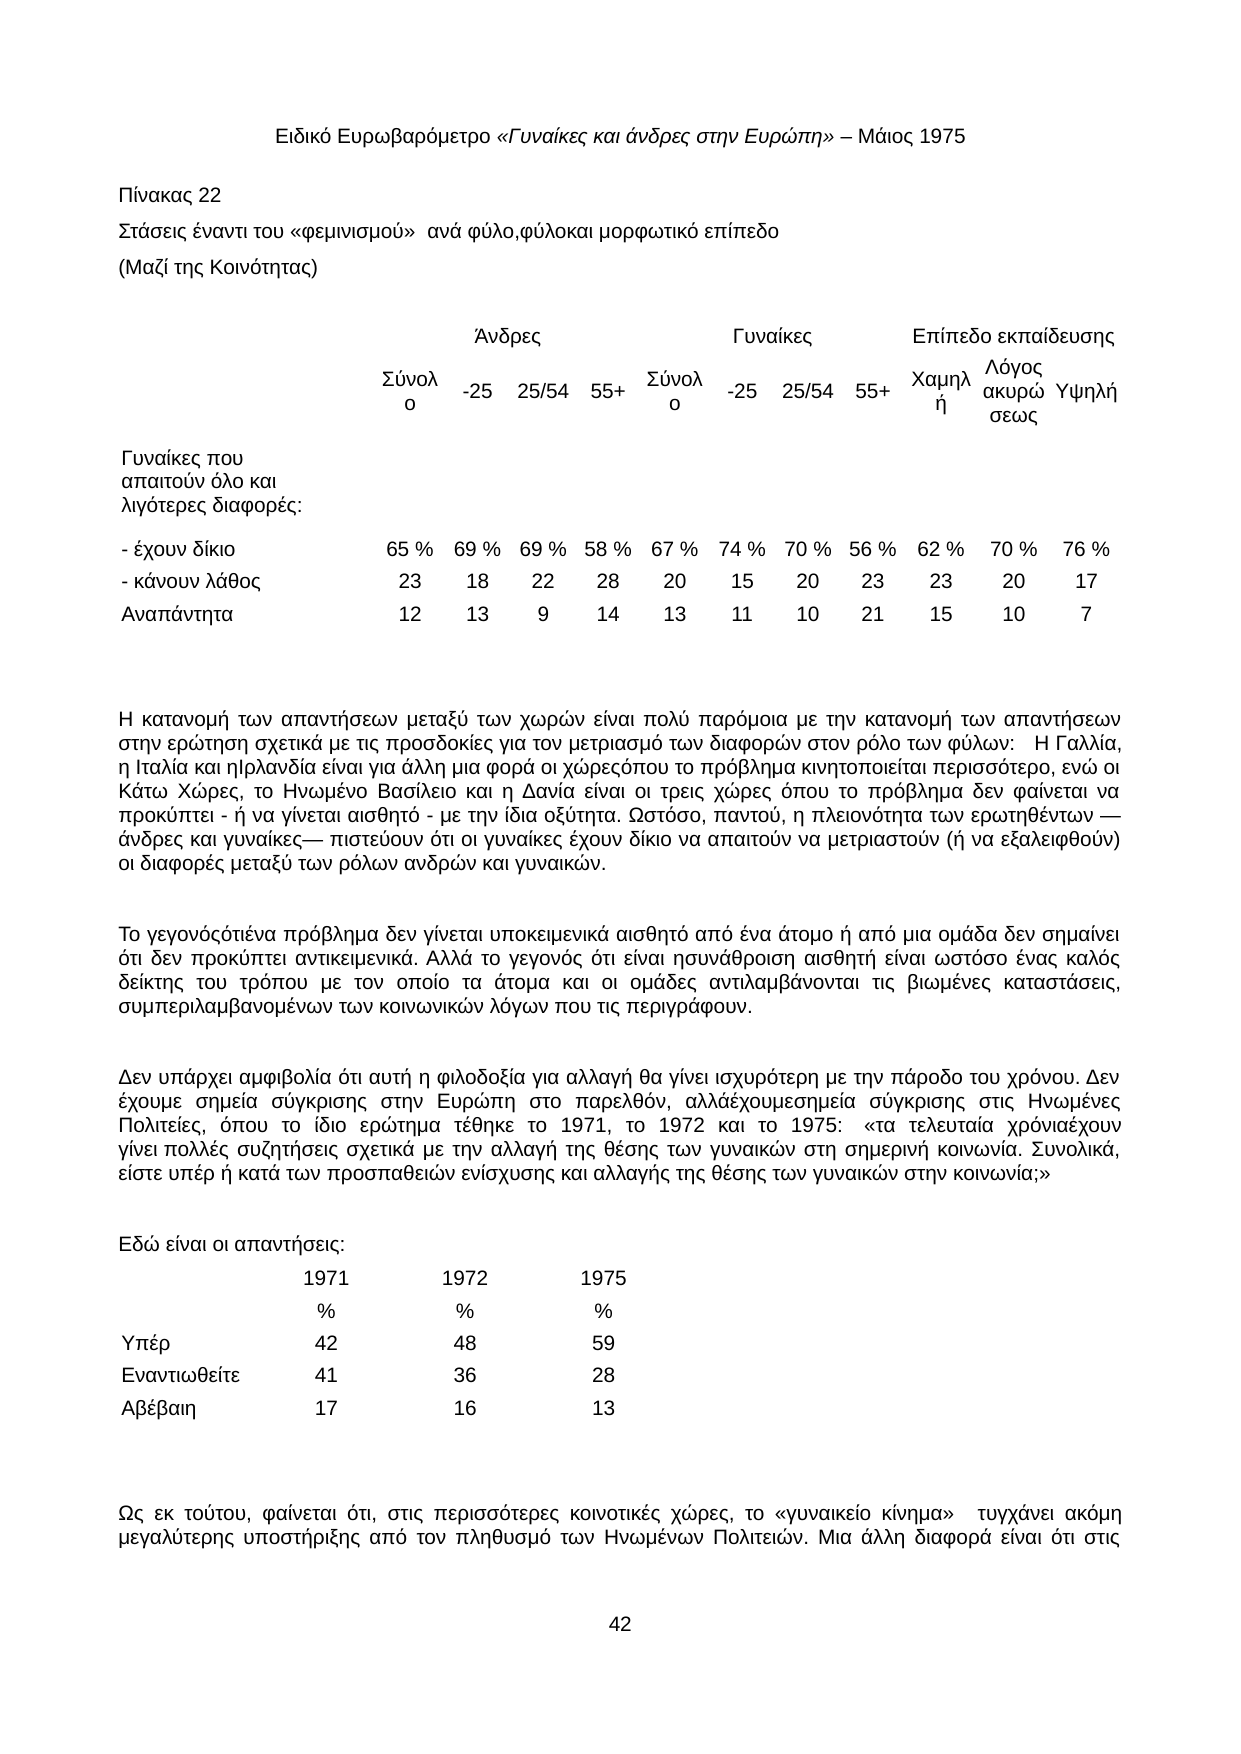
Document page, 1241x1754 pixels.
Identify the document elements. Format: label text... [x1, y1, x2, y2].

table_cell 67 % [640, 533, 709, 565]
table_cell [576, 430, 640, 533]
table_cell 20 [775, 565, 841, 597]
table_cell Σύνολο [640, 352, 709, 430]
table_cell 65 % [375, 533, 444, 565]
table_cell [327, 352, 375, 430]
table_cell 10 [775, 598, 841, 630]
table_cell 20 [977, 565, 1050, 597]
table_cell 48 [395, 1327, 534, 1359]
table_header 1975 [534, 1262, 673, 1294]
table_cell -25 [444, 352, 510, 430]
text Δεν υπάρχει αμφιβολία ότι αυτή η φιλοδοξία για αλλαγή θα γίνει ισχυρότερη με την πάροδο του χρόνου. Δεν έχουμε σημεία σύγκρισης στην Ευρώπη στο παρελθόν, αλλάέχουμεσημεία σύγκρισης στις Ηνωμένες Πολιτείες, όπου το ίδιο ερώτημα τέθηκε το 1971, το 1972 και το 1975: «τα τελευταία χρόνιαέχουν γίνει πολλές συζητήσεις σχετικά με την αλλαγή της θέσης των γυναικών στη σημερινή κοινωνία. Συνολικά, είστε υπέρ ή κατά των προσπαθειών ενίσχυσης και αλλαγής της θέσης των γυναικών στην κοινωνία;» [118, 1065, 1122, 1185]
table_cell 56 % [841, 533, 905, 565]
table_cell [775, 430, 841, 533]
table_header Γυναίκες [640, 320, 905, 352]
table_header 1971 [257, 1262, 395, 1294]
table_cell 18 [444, 565, 510, 597]
table_cell [118, 352, 327, 430]
table_cell [375, 430, 444, 533]
table_cell 16 [395, 1392, 534, 1424]
table_cell [510, 430, 576, 533]
table_cell 10 [977, 598, 1050, 630]
table_cell 13 [444, 598, 510, 630]
table_header [327, 320, 375, 352]
table_cell 13 [640, 598, 709, 630]
table_cell 17 [1050, 565, 1122, 597]
table_cell % [534, 1294, 673, 1327]
table_cell - έχουν δίκιο [118, 533, 327, 565]
table_cell 55+ [576, 352, 640, 430]
table_cell 22 [510, 565, 576, 597]
text (Μαζί της Κοινότητας) [118, 254, 1122, 278]
table_cell Χαμηλή [905, 352, 977, 430]
text Η κατανομή των απαντήσεων μεταξύ των χωρών είναι πολύ παρόμοια με την κατανομή των απαντήσεων στην ερώτηση σχετικά με τις προσδοκίες για τον μετριασμό των διαφορών στον ρόλο των φύλων: Η Γαλλία, η Ιταλία και ηΙρλανδία είναι για άλλη μια φορά οι χώρεςόπου το πρόβλημα κινητοποιείται περισσότερο, ενώ οι Κάτω Χώρες, το Ηνωμένο Βασίλειο και η Δανία είναι οι τρεις χώρες όπου το πρόβλημα δεν φαίνεται να προκύπτει - ή να γίνεται αισθητό - με την ίδια οξύτητα. Ωστόσο, παντού, η πλειονότητα των ερωτηθέντων —άνδρες και γυναίκες— πιστεύουν ότι οι γυναίκες έχουν δίκιο να απαιτούν να μετριαστούν (ή να εξαλειφθούν) οι διαφορές μεταξύ των ρόλων ανδρών και γυναικών. [118, 707, 1122, 875]
table_cell 9 [510, 598, 576, 630]
table_cell 74 % [709, 533, 775, 565]
table_cell 12 [375, 598, 444, 630]
table_cell 36 [395, 1359, 534, 1392]
table_cell Αβέβαιη [118, 1392, 257, 1424]
table_cell 58 % [576, 533, 640, 565]
table_cell [327, 598, 375, 630]
table_cell Γυναίκες που απαιτούν όλο και λιγότερες διαφορές: [118, 430, 327, 533]
table_cell 23 [375, 565, 444, 597]
table_cell [444, 430, 510, 533]
table_cell - κάνουν λάθος [118, 565, 327, 597]
table_cell [327, 430, 375, 533]
table_header Επίπεδο εκπαίδευσης [905, 320, 1122, 352]
table_cell [977, 430, 1050, 533]
table_cell 62 % [905, 533, 977, 565]
table_header [118, 320, 327, 352]
table_header 1972 [395, 1262, 534, 1294]
table_cell [640, 430, 709, 533]
table_cell 69 % [510, 533, 576, 565]
text Το γεγονόςότιένα πρόβλημα δεν γίνεται υποκειμενικά αισθητό από ένα άτομο ή από μια ομάδα δεν σημαίνει ότι δεν προκύπτει αντικειμενικά. Αλλά το γεγονός ότι είναι ησυνάθροιση αισθητή είναι ωστόσο ένας καλός δείκτης του τρόπου με τον οποίο τα άτομα και οι ομάδες αντιλαμβάνονται τις βιωμένες καταστάσεις, συμπεριλαμβανομένων των κοινωνικών λόγων που τις περιγράφουν. [118, 922, 1122, 1018]
text Εδώ είναι οι απαντήσεις: [118, 1232, 1122, 1256]
table_cell [841, 430, 905, 533]
table_cell 70 % [977, 533, 1050, 565]
table_cell 23 [905, 565, 977, 597]
table_cell 25/54 [510, 352, 576, 430]
table_cell 20 [640, 565, 709, 597]
table_header Άνδρες [375, 320, 640, 352]
table_cell Εναντιωθείτε [118, 1359, 257, 1392]
table_cell 28 [534, 1359, 673, 1392]
table_cell 76 % [1050, 533, 1122, 565]
table_cell 14 [576, 598, 640, 630]
table_cell [1050, 430, 1122, 533]
table_cell [327, 565, 375, 597]
table_cell 15 [905, 598, 977, 630]
text Ως εκ τούτου, φαίνεται ότι, στις περισσότερες κοινοτικές χώρες, το «γυναικείο κίνημα» τυγχάνει ακόμη μεγαλύτερης υποστήριξης από τον πληθυσμό των Ηνωμένων Πολιτειών. Μια άλλη διαφορά είναι ότι στις [118, 1501, 1122, 1549]
text Πίνακας 22 [118, 183, 1122, 207]
table_cell 15 [709, 565, 775, 597]
text Στάσεις έναντι του «φεμινισμού» ανά φύλο,φύλοκαι μορφωτικό επίπεδο [118, 219, 1122, 243]
table_cell 41 [257, 1359, 395, 1392]
table_cell [905, 430, 977, 533]
table_cell [709, 430, 775, 533]
table_header [118, 1262, 257, 1294]
table_cell 59 [534, 1327, 673, 1359]
table_cell 11 [709, 598, 775, 630]
table_cell [327, 533, 375, 565]
table_cell Σύνολο [375, 352, 444, 430]
table_cell 25/54 [775, 352, 841, 430]
table_cell Υπέρ [118, 1327, 257, 1359]
table_cell 17 [257, 1392, 395, 1424]
table_cell 70 % [775, 533, 841, 565]
table_cell 23 [841, 565, 905, 597]
table_cell 28 [576, 565, 640, 597]
table_cell Αναπάντητα [118, 598, 327, 630]
table_cell % [395, 1294, 534, 1327]
table_cell 13 [534, 1392, 673, 1424]
table_cell 42 [257, 1327, 395, 1359]
table_cell -25 [709, 352, 775, 430]
table_cell % [257, 1294, 395, 1327]
table_cell 69 % [444, 533, 510, 565]
table_cell 21 [841, 598, 905, 630]
table_cell [118, 1294, 257, 1327]
table_cell Λόγος ακυρώσεως [977, 352, 1050, 430]
table_cell 55+ [841, 352, 905, 430]
table_cell 7 [1050, 598, 1122, 630]
table_cell Υψηλή [1050, 352, 1122, 430]
